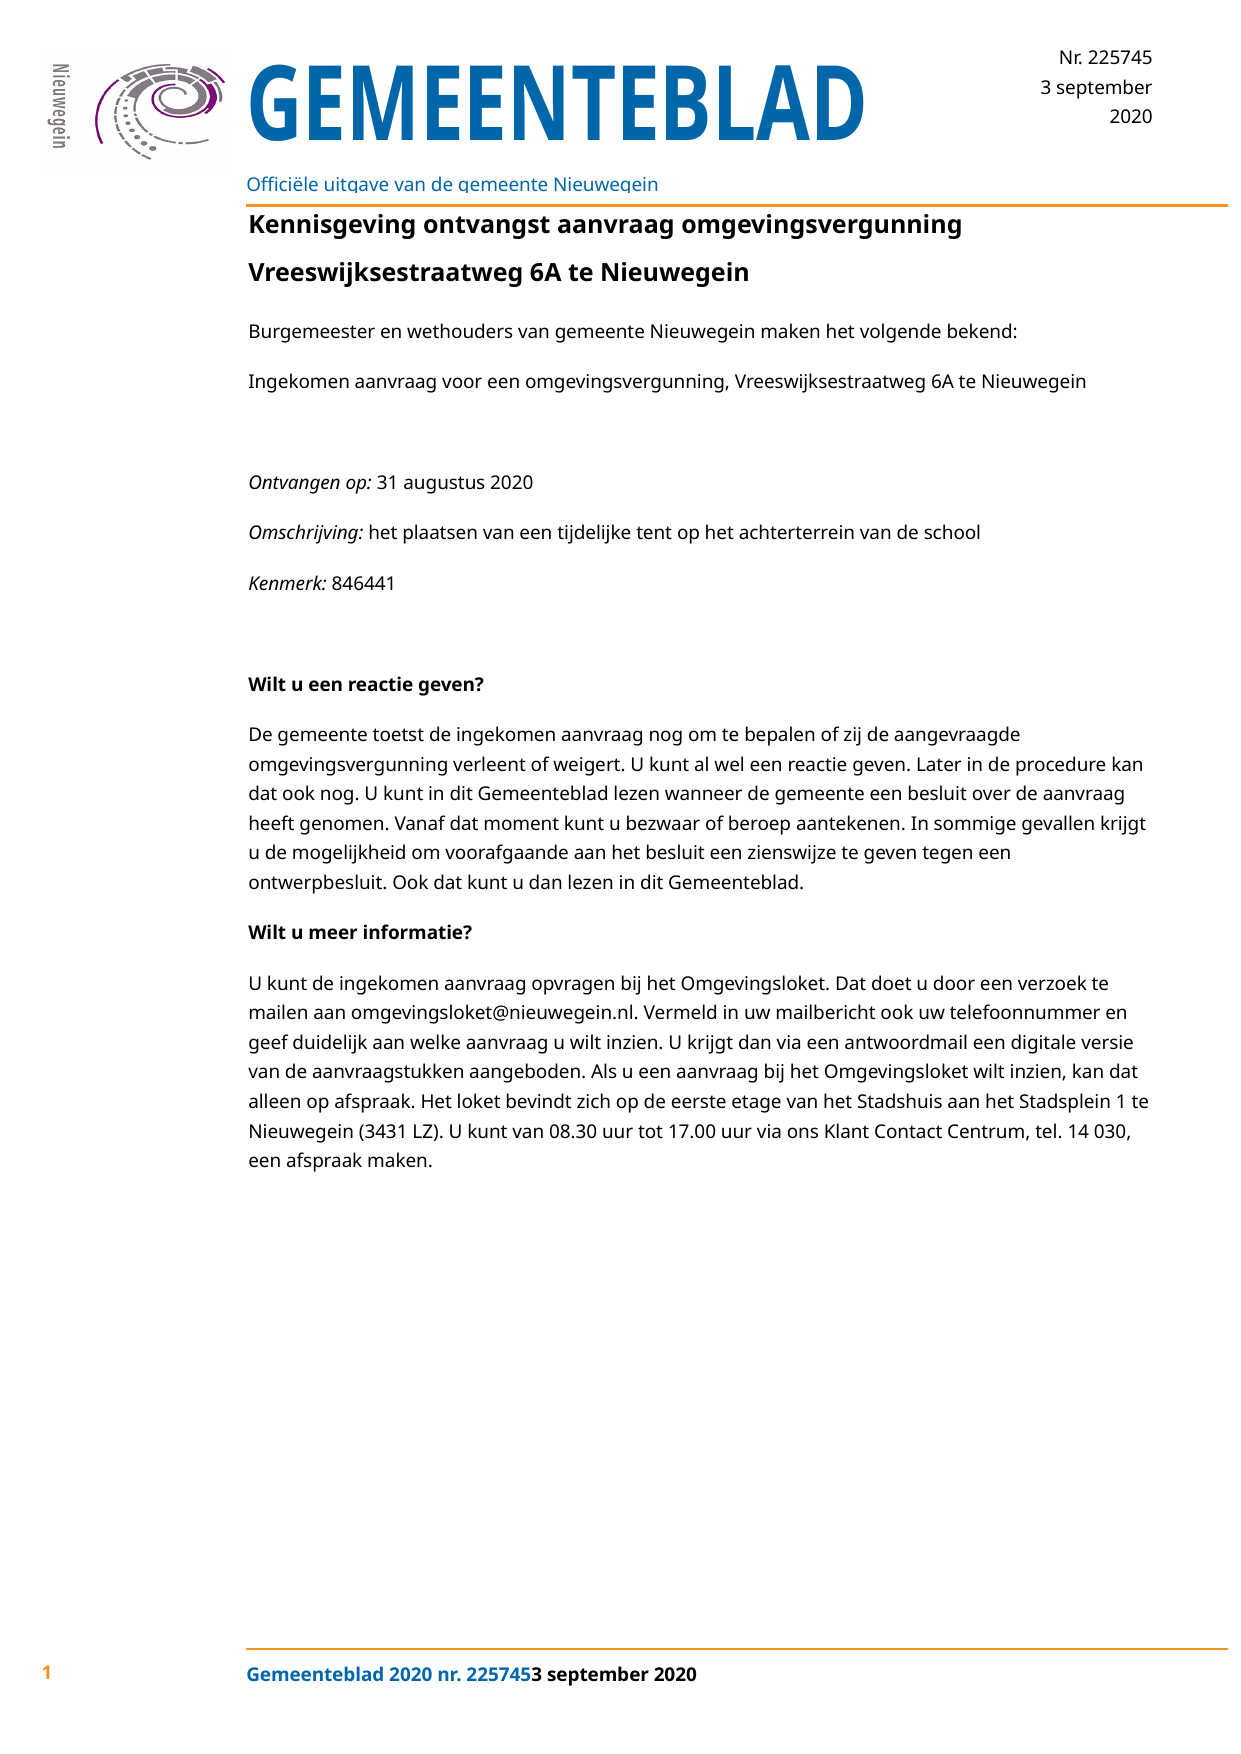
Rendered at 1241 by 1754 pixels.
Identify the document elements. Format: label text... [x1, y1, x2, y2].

text De gemeente toetst de ingekomen aanvraag nog om te bepalen of zij de aangevraagde omgevingsvergunning verleent of weigert. U kunt al wel een reactie geven. Later in de procedure kan dat ook nog. U kunt in dit Gemeenteblad lezen wanneer de gemeente een besluit over de aanvraag heeft genomen. Vanaf dat moment kunt u bezwaar of beroep aantekenen. In sommige gevallen krijgt u de mogelijkheid om voorafgaande aan het besluit een zienswijze te geven tegen een ontwerpbesluit. Ook dat kunt u dan lezen in dit Gemeenteblad. [248, 721, 1152, 895]
text Wilt u een reactie geven? [248, 671, 1152, 697]
text Ontvangen op: 31 augustus 2020 [248, 469, 1152, 495]
text Wilt u meer informatie? [248, 919, 1152, 945]
text Omschrijving: het plaatsen van een tijdelijke tent op het achterterrein van de school [248, 519, 1152, 545]
text Ingekomen aanvraag voor een omgevingsvergunning, Vreeswijksestraatweg 6A te Nieuwegein [248, 368, 1152, 394]
text Kenmerk: 846441 [248, 570, 1152, 596]
text Burgemeester en wethouders van gemeente Nieuwegein maken het volgende bekend: [248, 318, 1152, 344]
text U kunt de ingekomen aanvraag opvragen bij het Omgevingsloket. Dat doet u door een verzoek te mailen aan omgevingsloket@nieuwegein.nl. Vermeld in uw mailbericht ook uw telefoonnummer en geef duidelijk aan welke aanvraag u wilt inzien. U krijgt dan via een antwoordmail een digitale versie van de aanvraagstukken aangeboden. Als u een aanvraag bij het Omgevingsloket wilt inzien, kan dat alleen op afspraak. Het loket bevindt zich op de eerste etage van het Stadshuis aan het Stadsplein 1 te Nieuwegein (3431 LZ). U kunt van 08.30 uur tot 17.00 uur via ons Klant Contact Centrum, tel. 14 030, een afspraak maken. [248, 970, 1152, 1173]
picture [41, 47, 231, 172]
text Kennisgeving ontvangst aanvraag omgevingsvergunning Vreeswijksestraatweg 6A te Nieuwegein [248, 207, 1152, 288]
